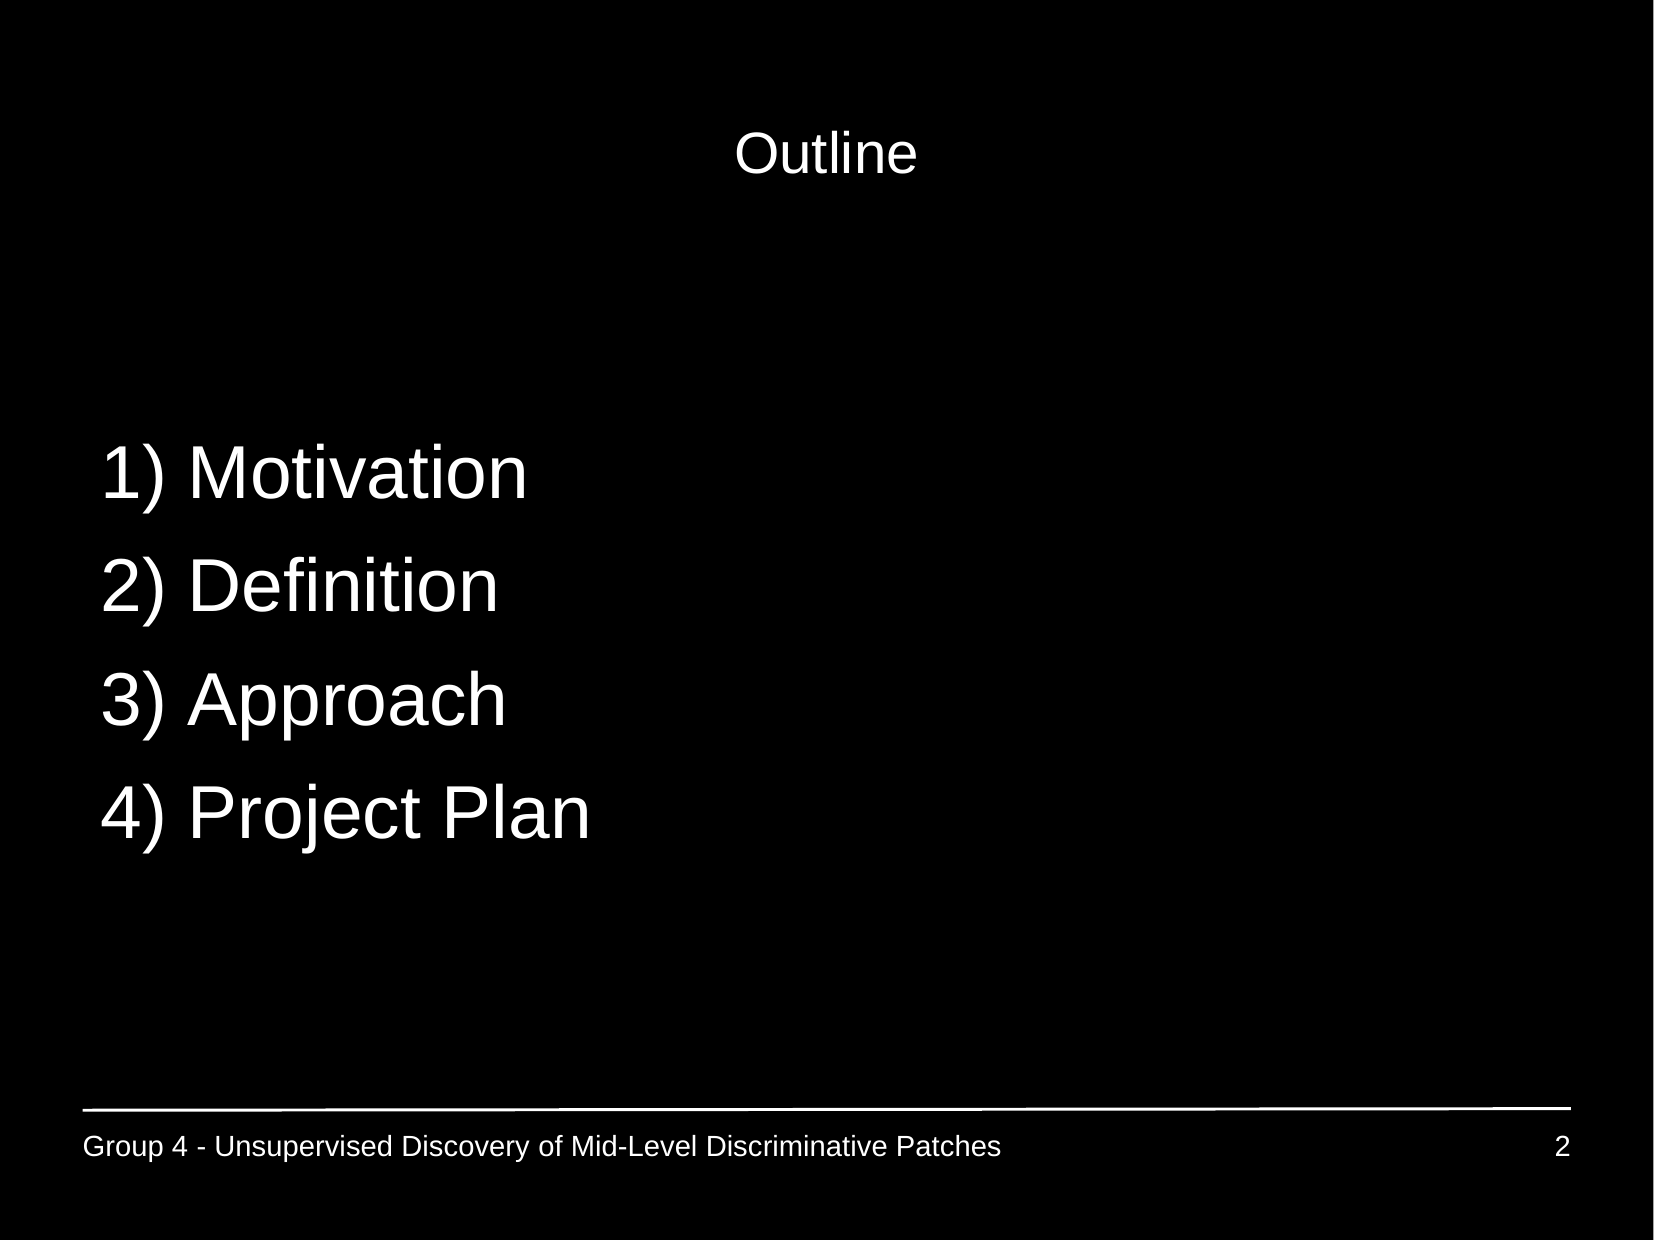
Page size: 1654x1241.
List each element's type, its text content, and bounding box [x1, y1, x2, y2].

title Outline [82, 49, 1571, 257]
list Motivation Definition Approach Project Plan [82, 290, 1571, 1109]
